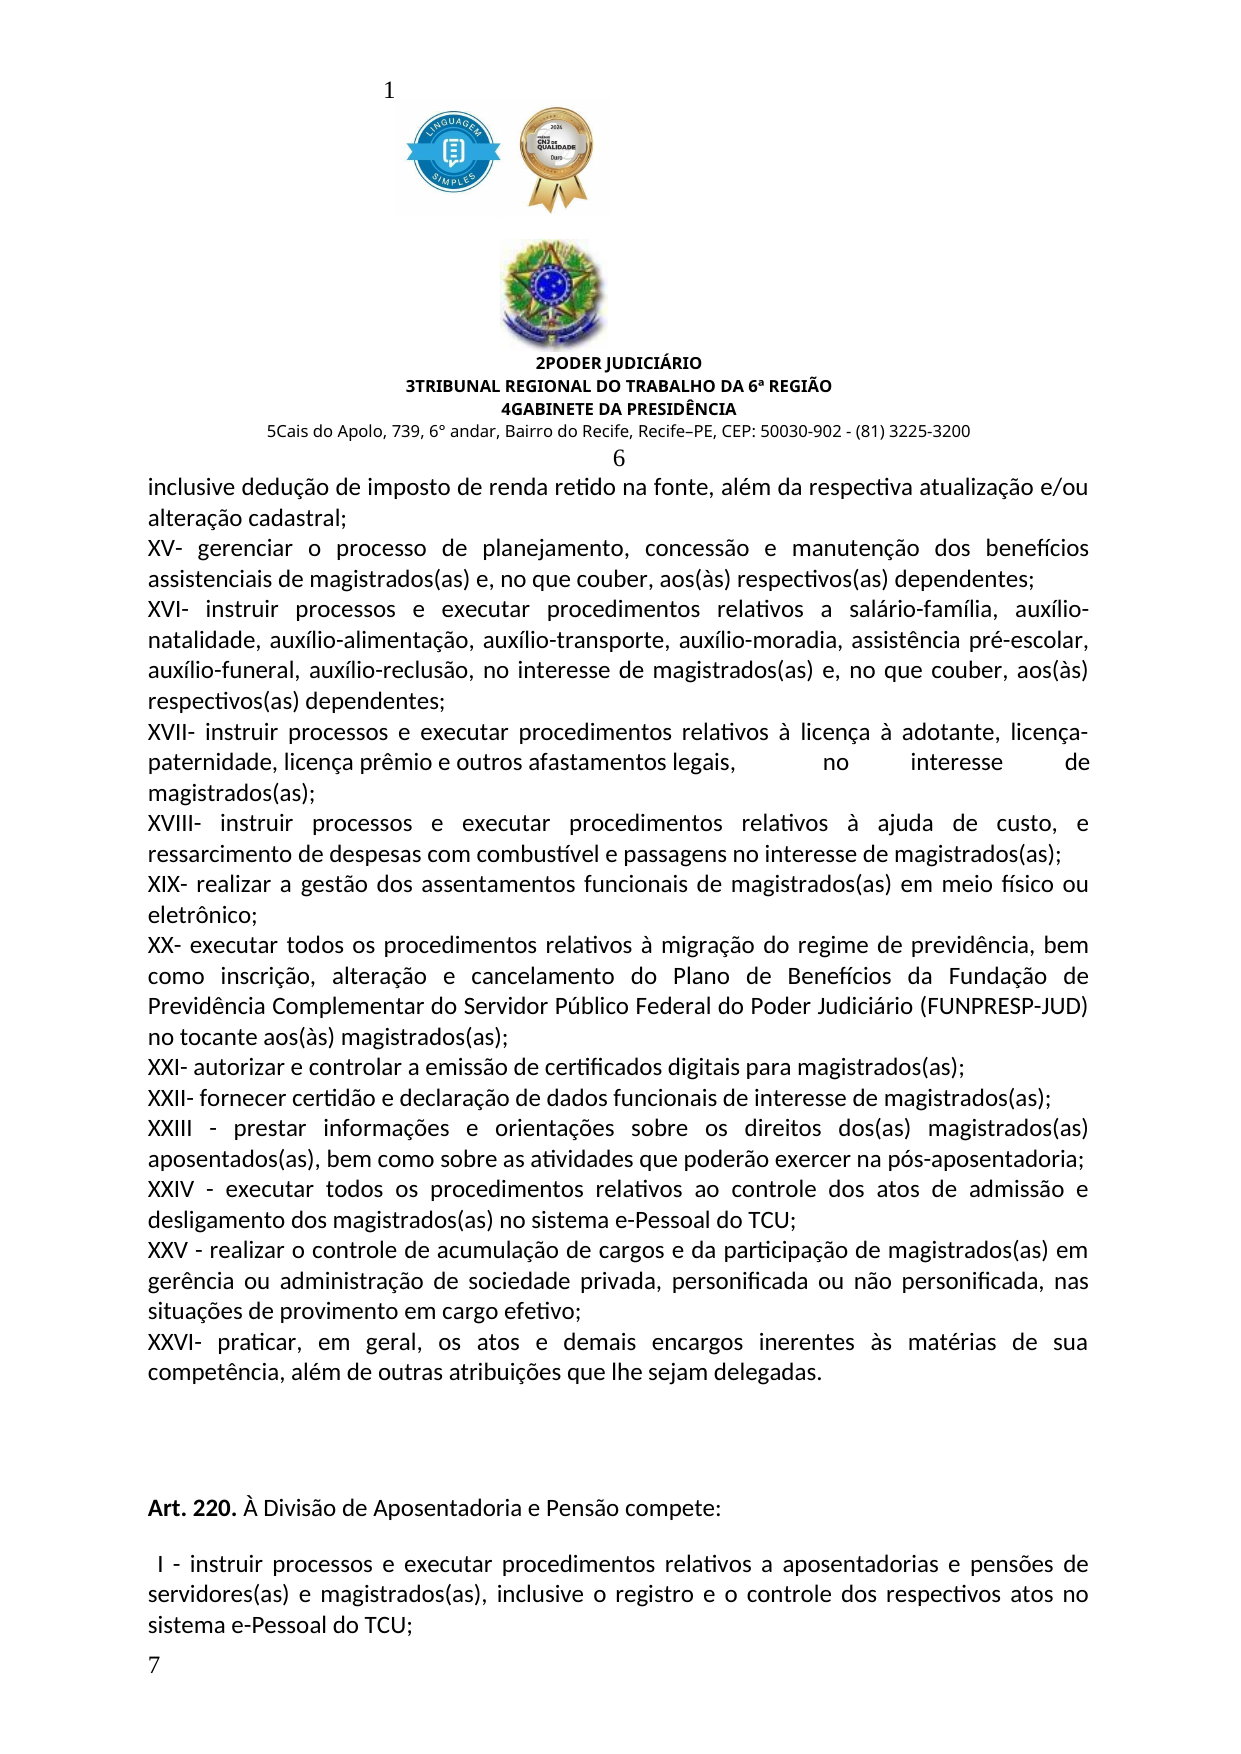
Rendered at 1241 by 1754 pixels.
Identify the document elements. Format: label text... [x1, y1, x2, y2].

text XVII- instruir processos e executar procedimentos relativos à licença à adotante, licença-paternidade, licença prêmio e outros afastamentos legais, no interesse de magistrados(as); [148, 716, 1090, 807]
text XXVI- praticar, em geral, os atos e demais encargos inerentes às matérias de sua competência, além de outras atribuições que lhe sejam delegadas. [148, 1326, 1090, 1387]
text XXIV - executar todos os procedimentos relativos ao controle dos atos de admissão e desligamento dos magistrados(as) no sistema e-Pessoal do TCU; [148, 1173, 1090, 1234]
text XV- gerenciar o processo de planejamento, concessão e manutenção dos benefícios assistenciais de magistrados(as) e, no que couber, aos(às) respectivos(as) dependentes; [148, 532, 1090, 593]
text I - instruir processos e executar procedimentos relativos a aposentadorias e pensões de servidores(as) e magistrados(as), inclusive o registro e o controle dos respectivos atos no sistema e-Pessoal do TCU; [148, 1548, 1090, 1640]
text Art. 220. À Divisão de Aposentadoria e Pensão compete: [148, 1493, 1090, 1523]
text XXV - realizar o controle de acumulação de cargos e da participação de magistrados(as) em gerência ou administração de sociedade privada, personificada ou não personificada, nas situações de provimento em cargo efetivo; [148, 1234, 1090, 1326]
text XIX- realizar a gestão dos assentamentos funcionais de magistrados(as) em meio físico ou eletrônico; [148, 868, 1090, 929]
text XXIII - prestar informações e orientações sobre os direitos dos(as) magistrados(as) aposentados(as), bem como sobre as atividades que poderão exercer na pós-aposentadoria; [148, 1112, 1090, 1173]
text inclusive dedução de imposto de renda retido na fonte, além da respectiva atualização e/ou alteração cadastral; [148, 471, 1090, 532]
text XXII- fornecer certidão e declaração de dados funcionais de interesse de magistrados(as); [148, 1082, 1090, 1112]
text XVI- instruir processos e executar procedimentos relativos a salário-família, auxílio-natalidade, auxílio-alimentação, auxílio-transporte, auxílio-moradia, assistência pré-escolar, auxílio-funeral, auxílio-reclusão, no interesse de magistrados(as) e, no que couber, aos(às) respectivos(as) dependentes; [148, 593, 1090, 716]
text XXI- autorizar e controlar a emissão de certificados digitais para magistrados(as); [148, 1051, 1090, 1082]
text XX- executar todos os procedimentos relativos à migração do regime de previdência, bem como inscrição, alteração e cancelamento do Plano de Benefícios da Fundação de Previdência Complementar do Servidor Público Federal do Poder Judiciário (FUNPRESP-JUD) no tocante aos(às) magistrados(as); [148, 929, 1090, 1051]
text XVIII- instruir processos e executar procedimentos relativos à ajuda de custo, e ressarcimento de despesas com combustível e passagens no interesse de magistrados(as); [148, 807, 1090, 868]
